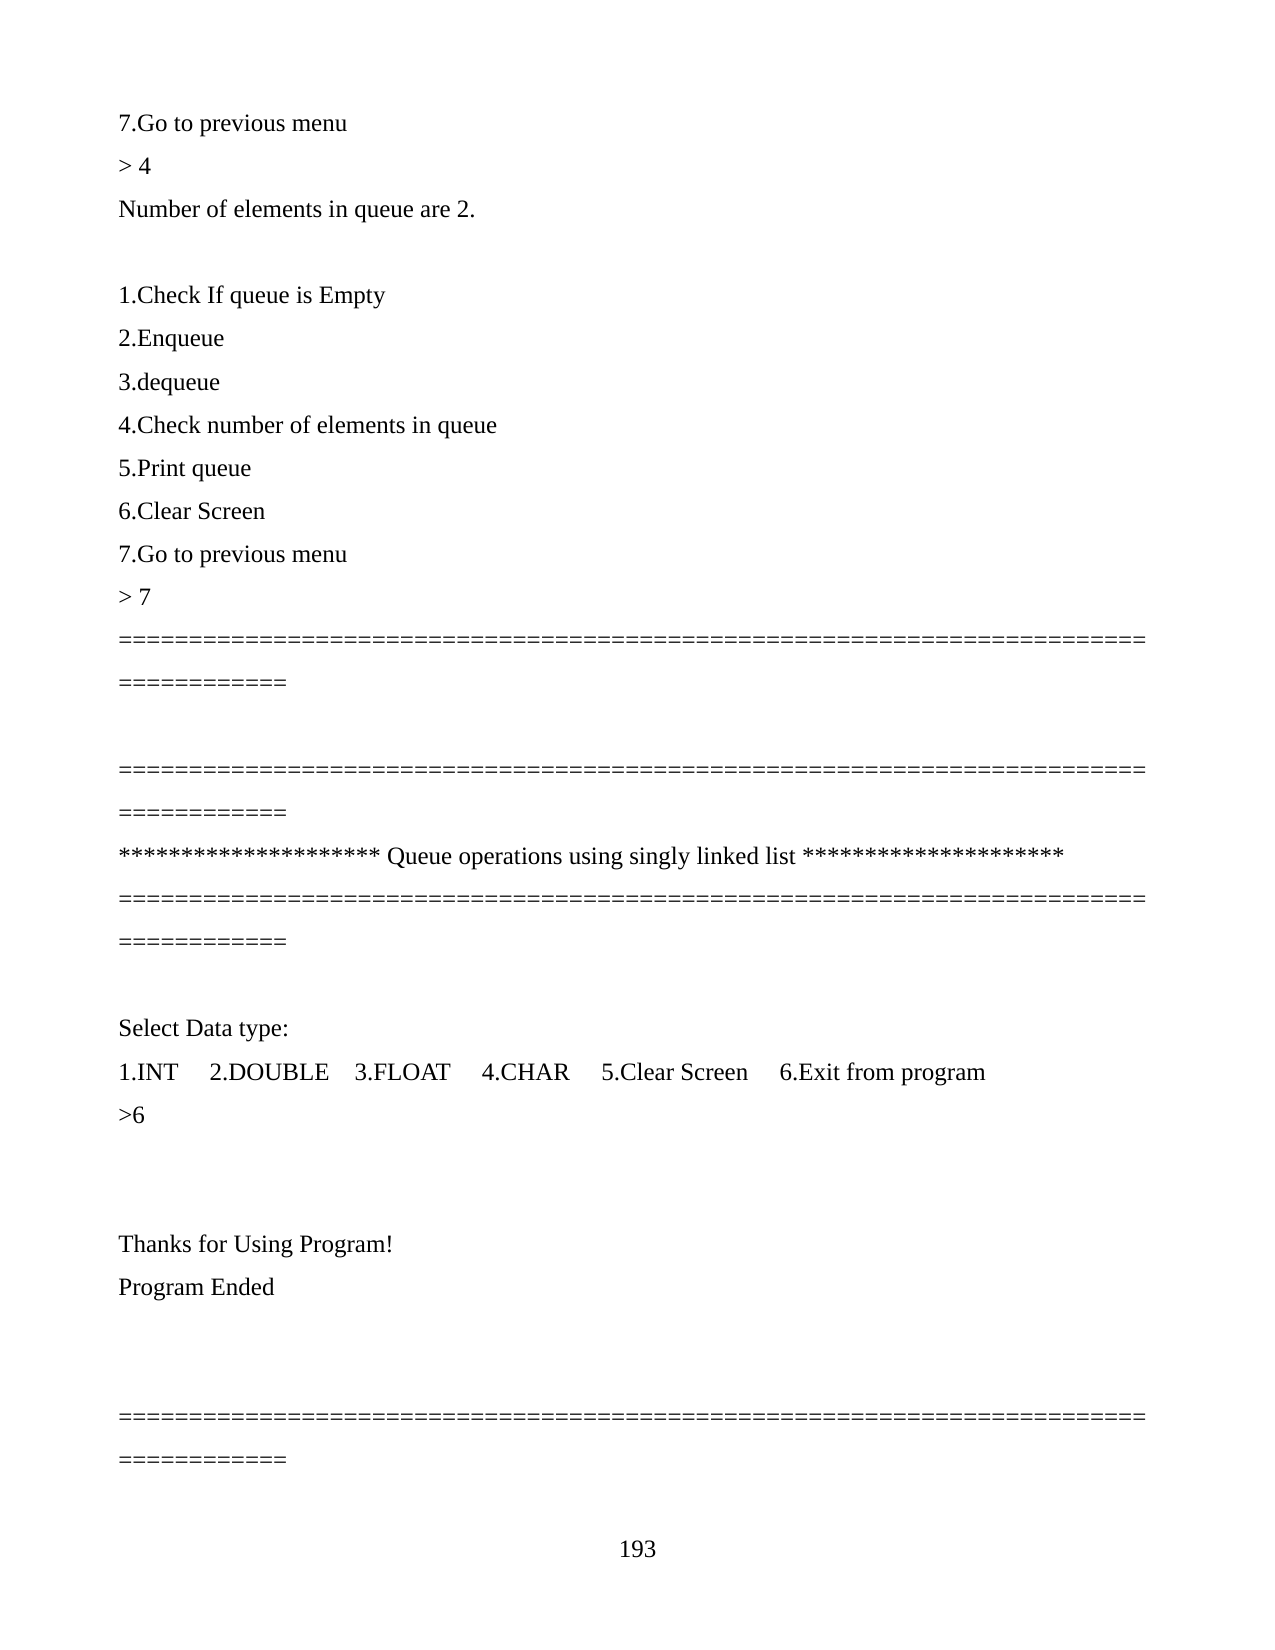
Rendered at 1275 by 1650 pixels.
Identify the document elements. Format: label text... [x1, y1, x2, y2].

text ===================================================================================== [118, 755, 1157, 827]
text > 4 [118, 151, 1157, 180]
text 3.dequeue [118, 367, 1157, 395]
text Thanks for Using Program! [118, 1229, 1157, 1258]
text 2.Enqueue [118, 323, 1157, 352]
text ********************* Queue operations using singly linked list ********************* [118, 841, 1157, 870]
text Select Data type: [118, 1013, 1157, 1042]
text ===================================================================================== [118, 1402, 1157, 1473]
text >6 [118, 1100, 1157, 1128]
text 4.Check number of elements in queue [118, 410, 1157, 438]
text 7.Go to previous menu [118, 108, 1157, 137]
text 6.Clear Screen [118, 496, 1157, 525]
text 1.INT 2.DOUBLE 3.FLOAT 4.CHAR 5.Clear Screen 6.Exit from program [118, 1057, 1157, 1085]
text ===================================================================================== [118, 625, 1157, 697]
text Number of elements in queue are 2. [118, 194, 1157, 223]
text Program Ended [118, 1272, 1157, 1301]
text ===================================================================================== [118, 884, 1157, 956]
text 1.Check If queue is Empty [118, 280, 1157, 309]
text 5.Print queue [118, 453, 1157, 482]
text > 7 [118, 582, 1157, 611]
text 7.Go to previous menu [118, 539, 1157, 568]
